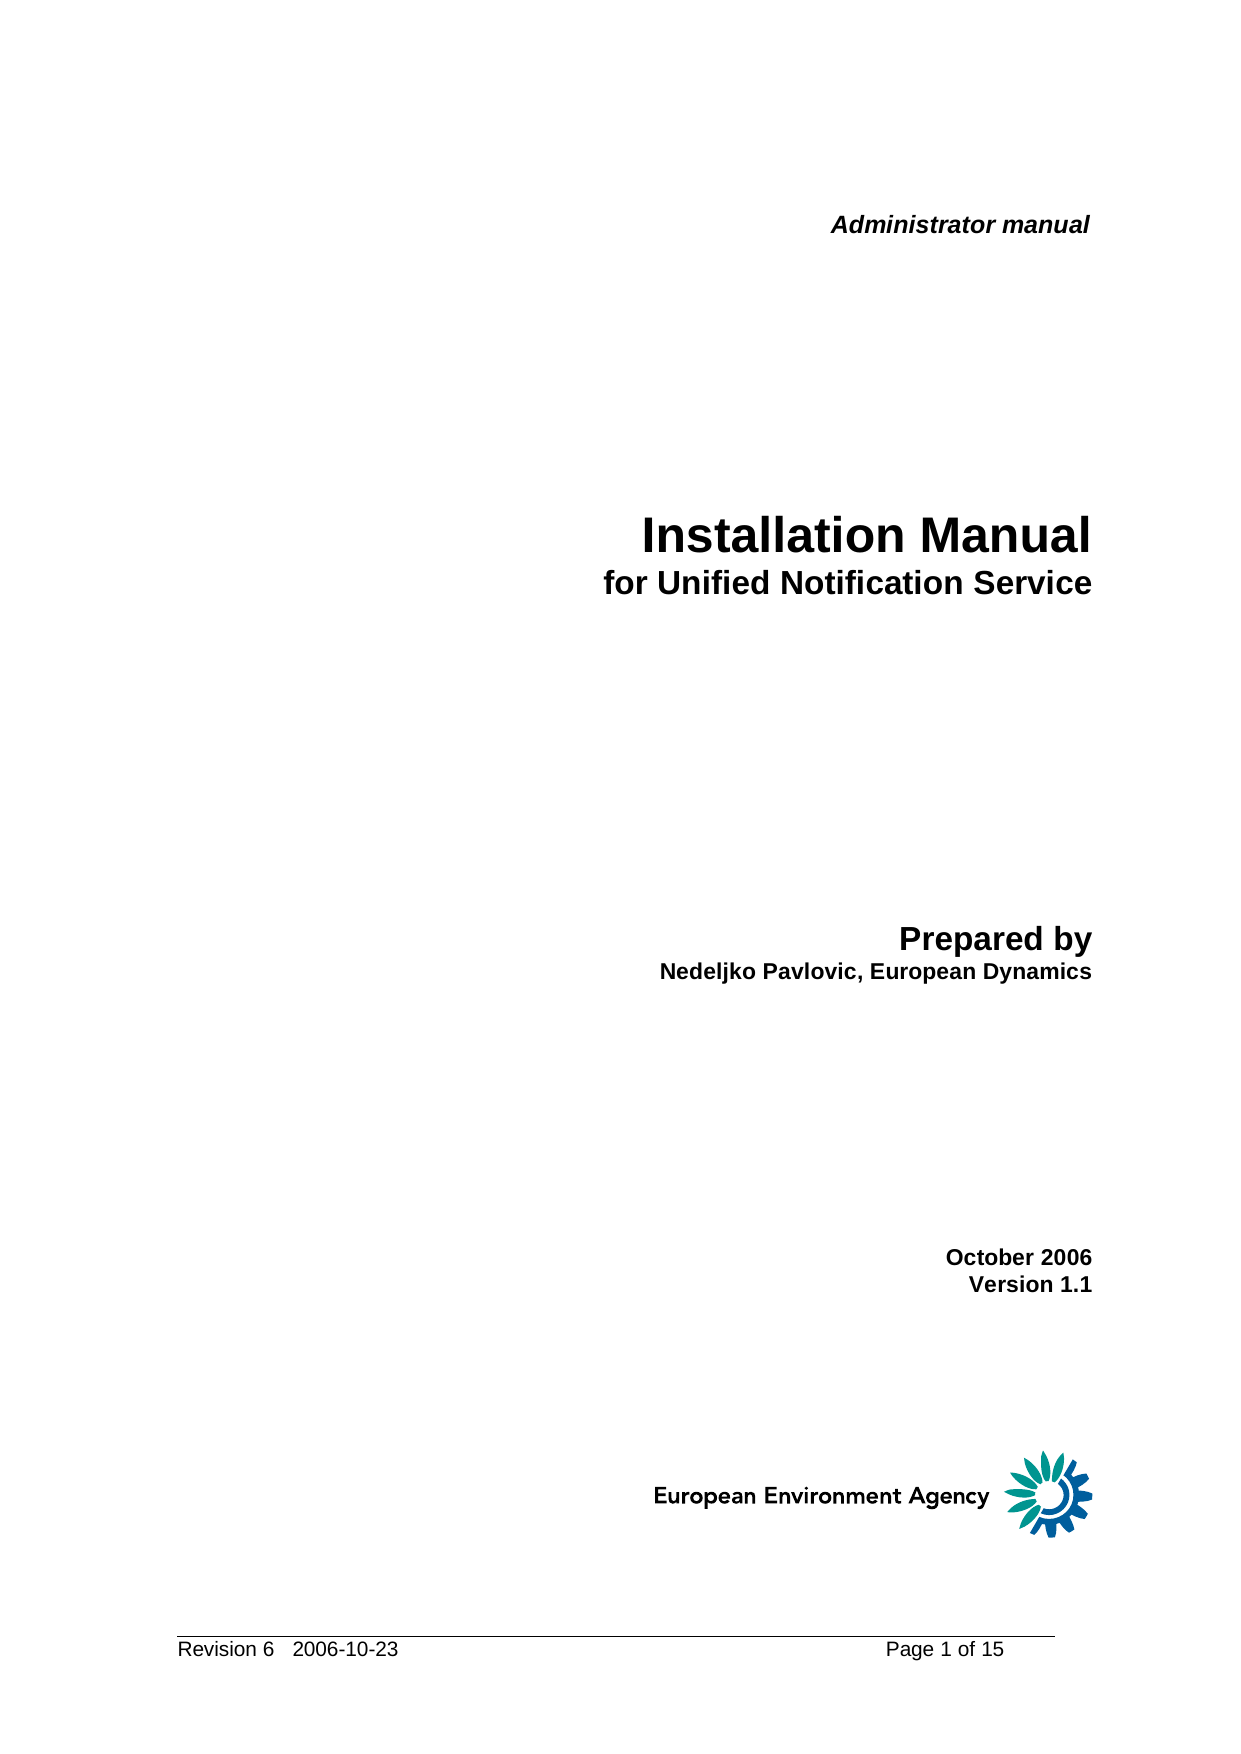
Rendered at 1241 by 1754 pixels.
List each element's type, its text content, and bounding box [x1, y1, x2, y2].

title Prepared by [177, 919, 1092, 957]
title October 2006 [177, 1244, 1092, 1271]
title Version 1.1 [177, 1271, 1092, 1298]
title for Unified Notification Service [177, 563, 1092, 602]
title Nedeljko Pavlovic, European Dynamics [177, 957, 1092, 984]
title Installation Manual [177, 506, 1092, 563]
text Administrator manual [177, 210, 1092, 239]
